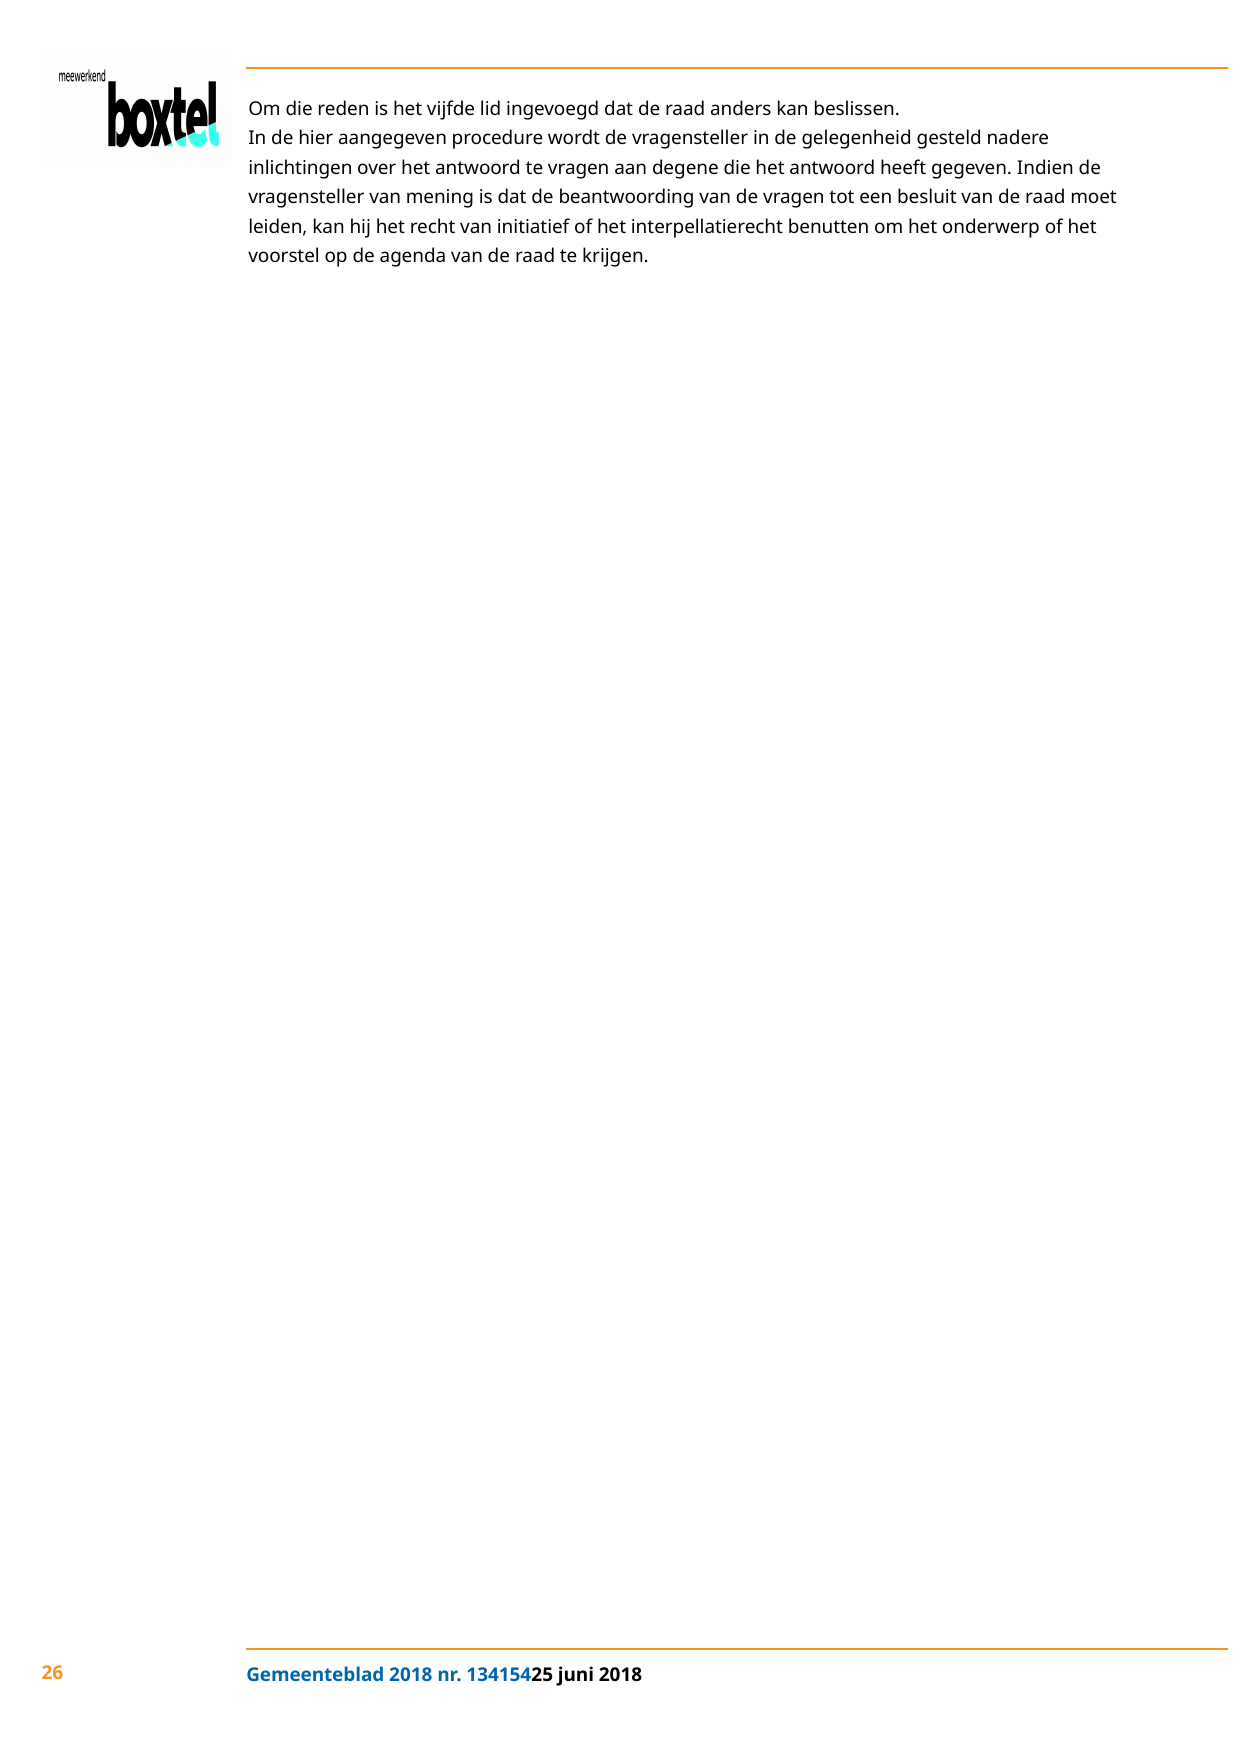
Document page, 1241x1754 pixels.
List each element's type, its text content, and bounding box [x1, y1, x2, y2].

text Om die reden is het vijfde lid ingevoegd dat de raad anders kan beslissen. [248, 95, 1152, 121]
text In de hier aangegeven procedure wordt de vragensteller in de gelegenheid gesteld nadere inlichtingen over het antwoord te vragen aan degene die het antwoord heeft gegeven. Indien de vragensteller van mening is dat de beantwoording van de vragen tot een besluit van de raad moet leiden, kan hij het recht van initiatief of het interpellatierecht benutten om het onderwerp of het voorstel op de agenda van de raad te krijgen. [248, 124, 1152, 268]
picture [41, 47, 231, 172]
